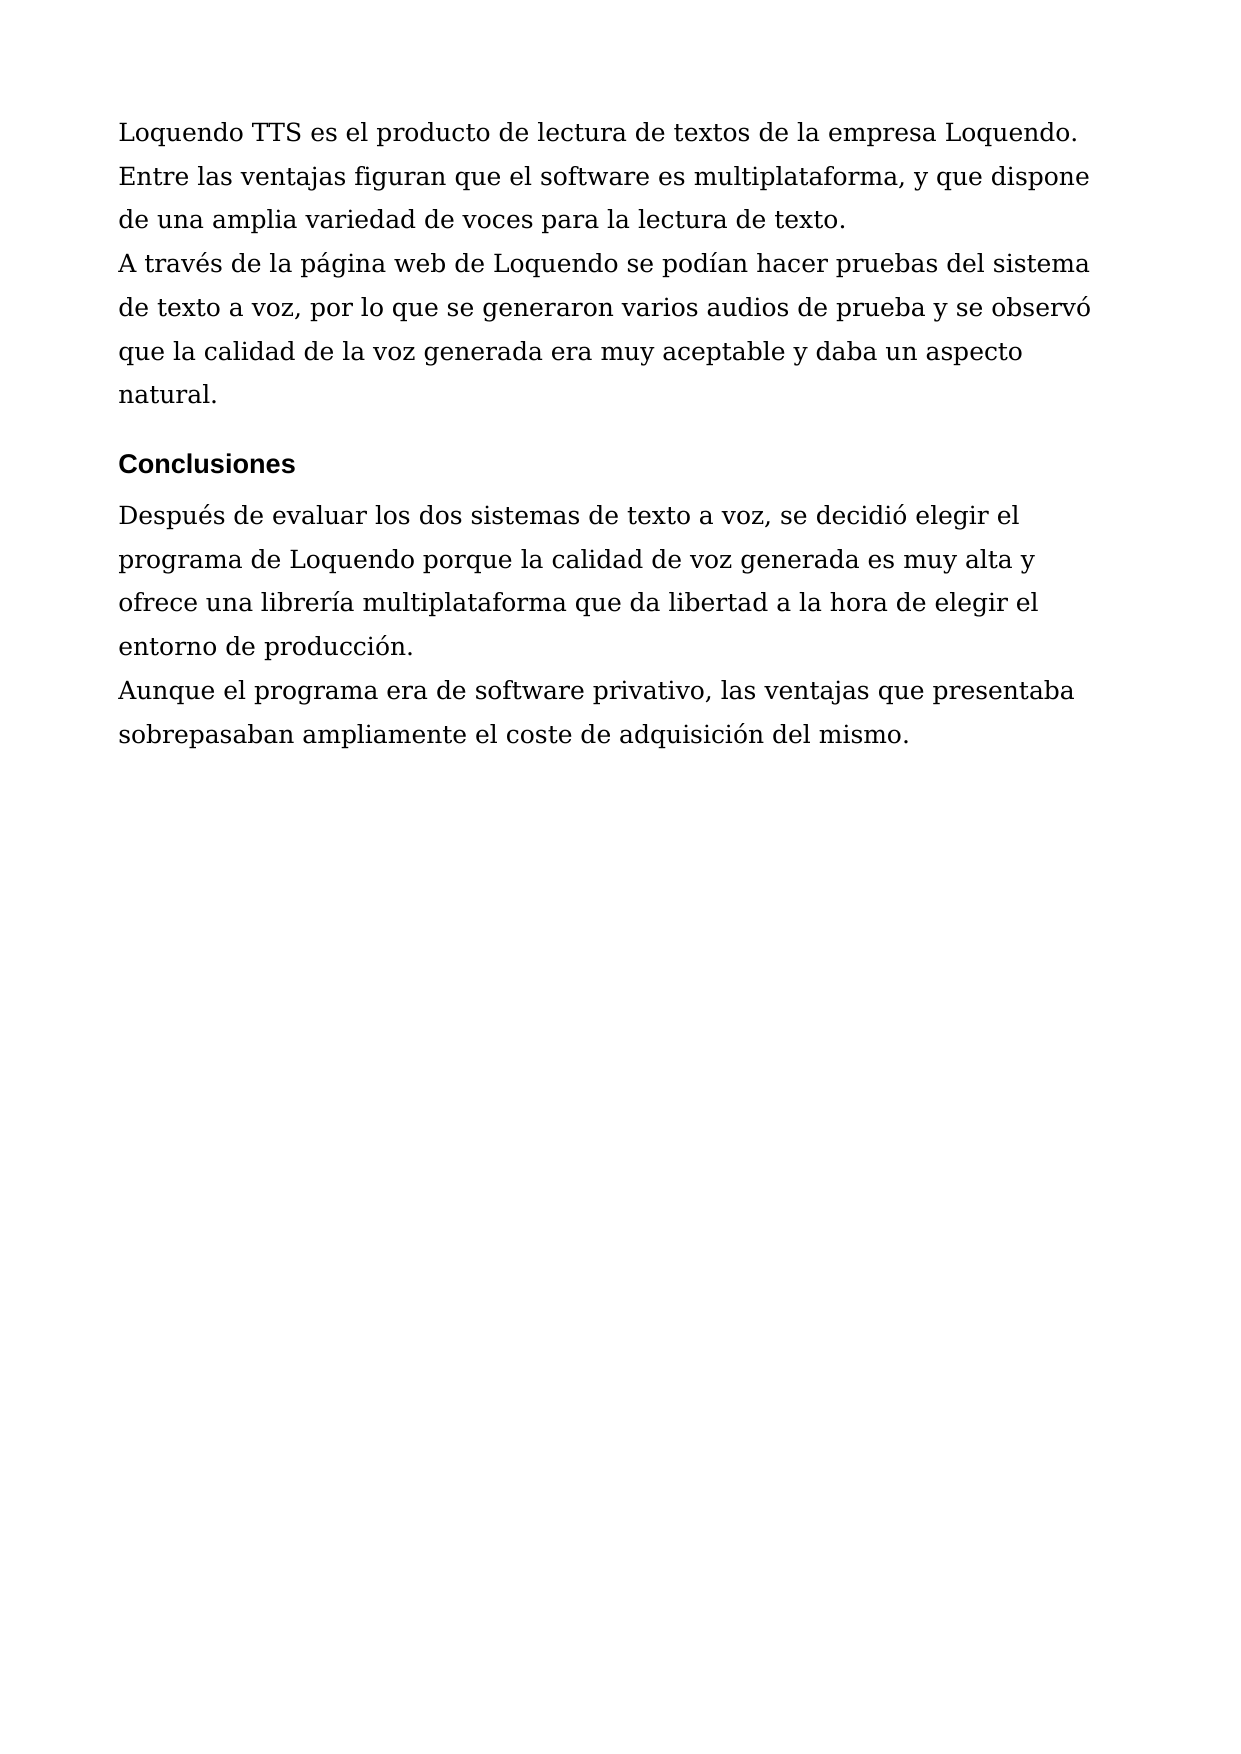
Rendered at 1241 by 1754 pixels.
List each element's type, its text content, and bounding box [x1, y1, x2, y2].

subtitle A través de la página web de Loquendo se podían hacer pruebas del sistema de texto a voz, por lo que se generaron varios audios de prueba y se observó que la calidad de la voz generada era muy aceptable y daba un aspecto natural. [118, 249, 1122, 410]
subtitle Conclusiones [118, 449, 1122, 480]
subtitle Loquendo TTS es el producto de lectura de textos de la empresa Loquendo. Entre las ventajas figuran que el software es multiplataforma, y que dispone de una amplia variedad de voces para la lectura de texto. [118, 118, 1122, 235]
subtitle Aunque el programa era de software privativo, las ventajas que presentaba sobrepasaban ampliamente el coste de adquisición del mismo. [118, 676, 1122, 749]
subtitle Después de evaluar los dos sistemas de texto a voz, se decidió elegir el programa de Loquendo porque la calidad de voz generada es muy alta y ofrece una librería multiplataforma que da libertad a la hora de elegir el entorno de producción. [118, 501, 1122, 661]
